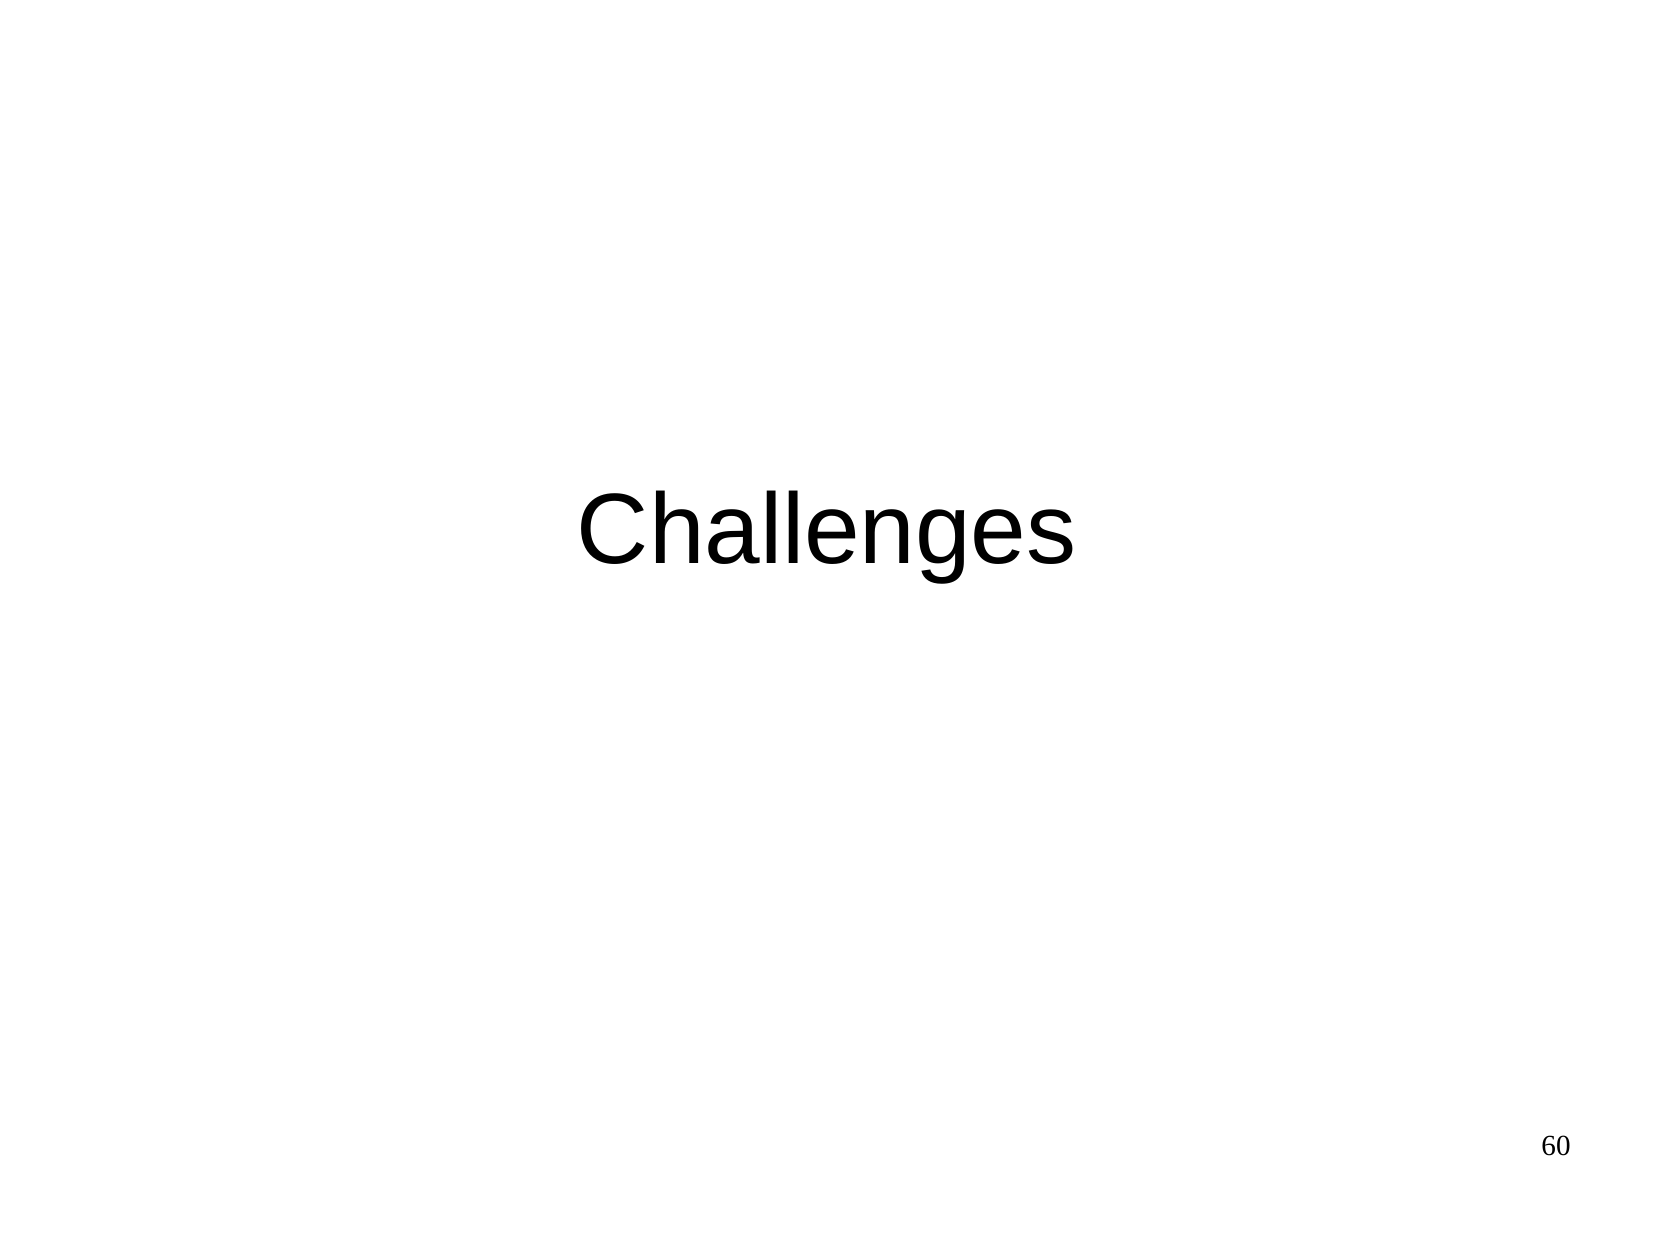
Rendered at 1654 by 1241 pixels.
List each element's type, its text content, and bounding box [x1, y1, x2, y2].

subtitle Challenges [82, 49, 1571, 1010]
